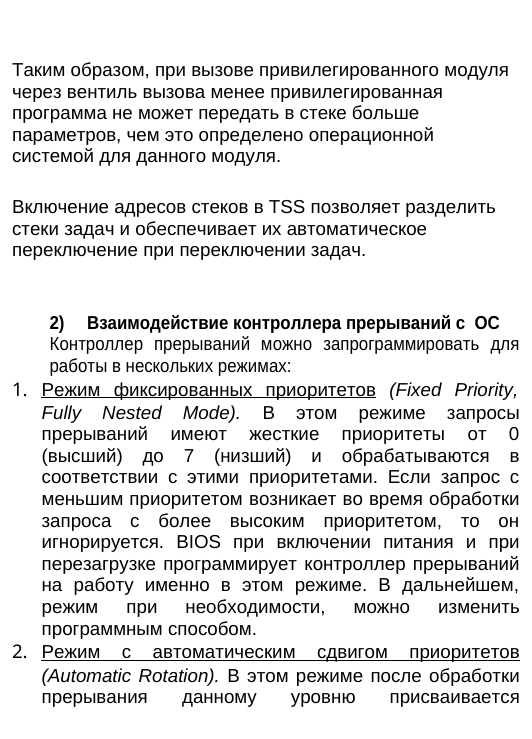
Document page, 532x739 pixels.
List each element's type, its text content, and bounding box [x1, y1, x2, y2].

text Таким образом, при вызове привилегированного модуля через вентиль вызова менее привилегированная программа не может передать в стеке больше параметров, чем это определено операционной системой для данного модуля. [12, 59, 520, 167]
list Взаимодействие контроллера прерываний с ОС [49, 311, 520, 333]
text Контроллер прерываний можно запрограммировать для работы в нескольких режимах: [49, 333, 520, 376]
text Включение адресов стеков в TSS позволяет разделить стеки задач и обеспечивает их автоматическое переключение при переключении задач. [12, 196, 520, 261]
list Режим фиксированных приоритетов (Fixed Priority, Fully Nested Mode). В этом режиме запросы прерываний имеют жесткие приоритеты от 0 (высший) до 7 (низший) и обрабатываются в соответствии с этими приоритетами. Если запрос с меньшим приоритетом возникает во время обработки запроса с более высоким приоритетом, то он игнорируется. BIOS при включении питания и при перезагрузке программирует контроллер прерываний на работу именно в этом режиме. В дальнейшем, режим при необходимости, можно изменить программным способом. [12, 376, 520, 639]
list Режим с автоматическим сдвигом приоритетов (Automatic Rotation). В этом режиме после обработки прерывания данному уровню присваивается [12, 639, 520, 707]
